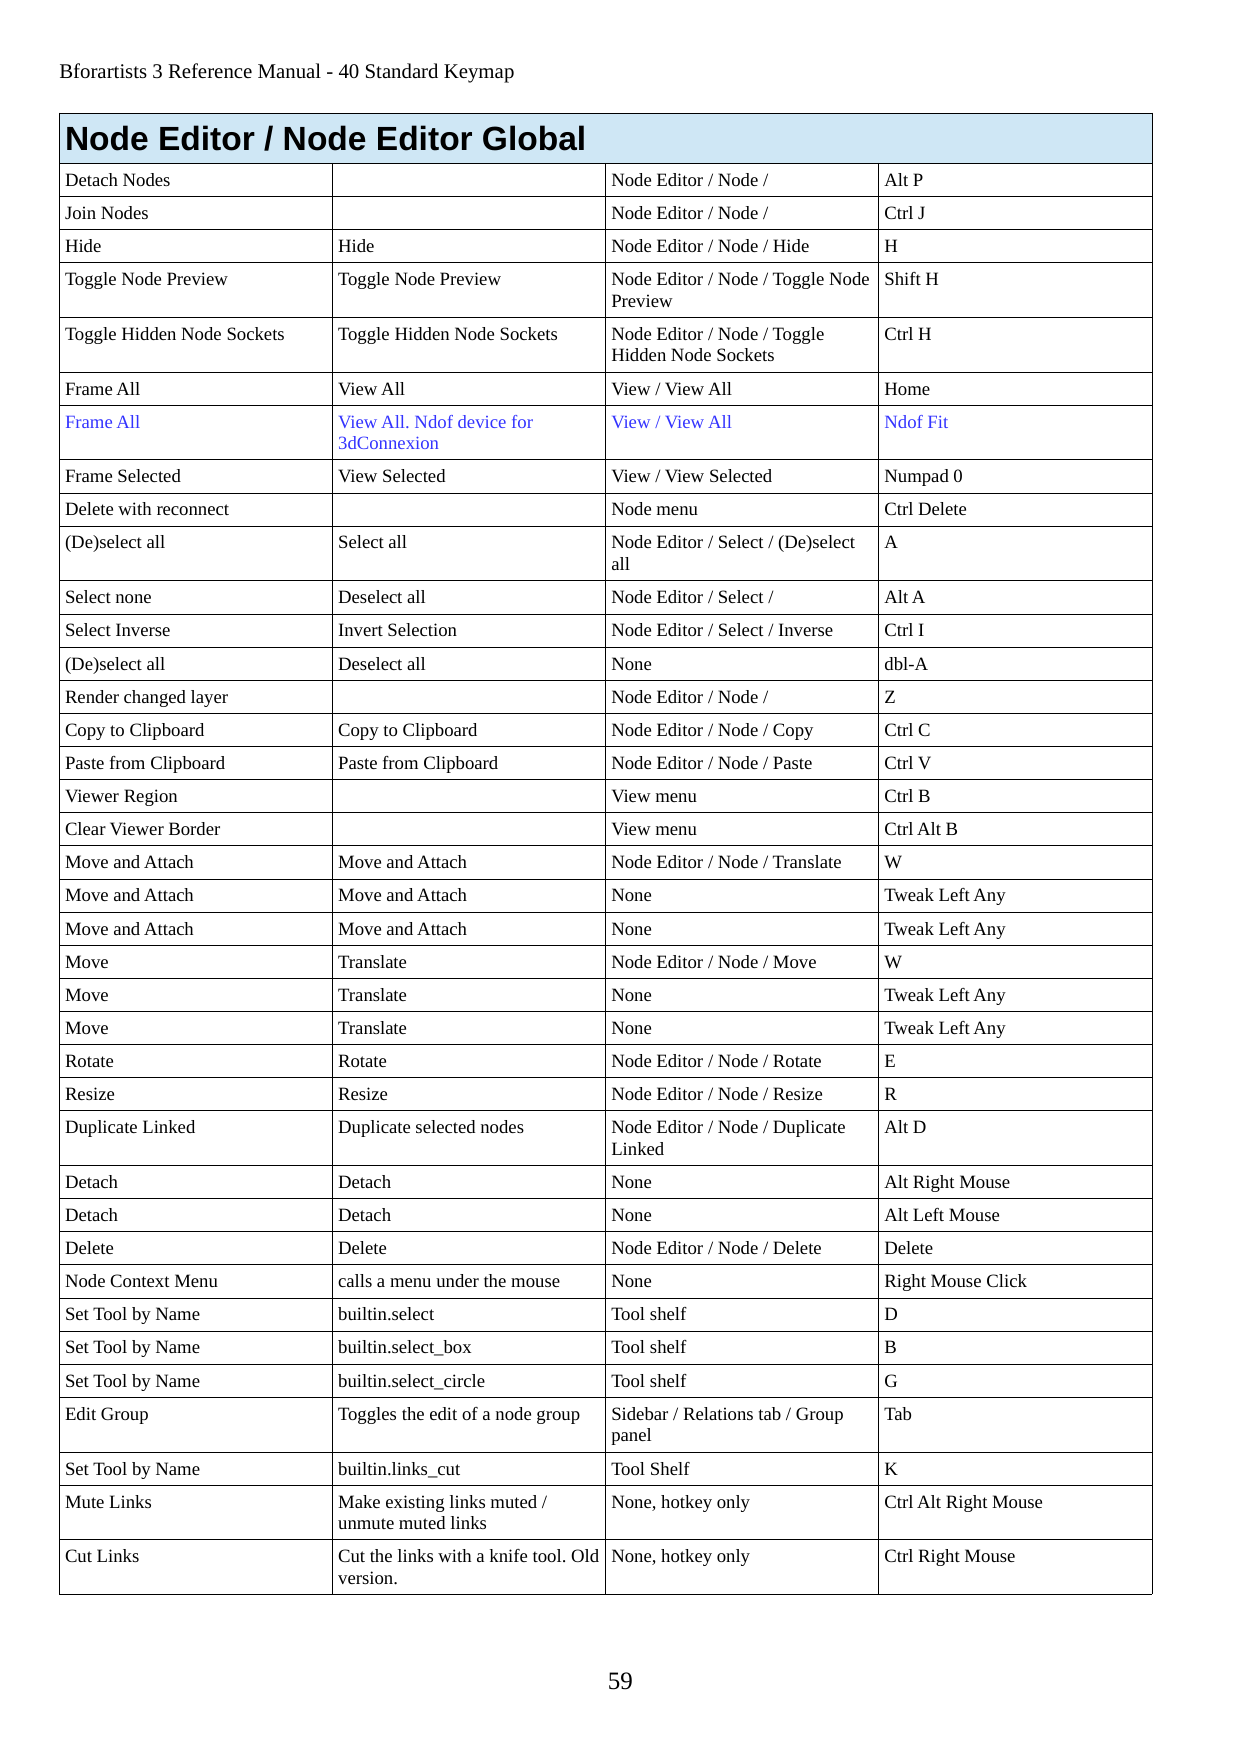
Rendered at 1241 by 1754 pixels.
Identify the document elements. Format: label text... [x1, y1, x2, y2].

table_cell Node Editor / Node / Copy [606, 714, 878, 746]
table_cell Ctrl J [879, 197, 1152, 229]
table_cell Z [879, 681, 1152, 713]
table_cell Detach [60, 1166, 332, 1198]
table_cell Ctrl Alt Right Mouse [879, 1486, 1152, 1539]
table_cell Copy to Clipboard [333, 714, 605, 746]
table_cell Clear Viewer Border [60, 813, 332, 845]
table_cell Translate [333, 979, 605, 1011]
table_cell Cut Links [60, 1540, 332, 1594]
table_cell View All. Ndof device for 3dConnexion [333, 406, 605, 459]
table_cell Ctrl I [879, 615, 1152, 647]
table_cell [333, 494, 605, 526]
table_cell None [606, 1265, 878, 1297]
table_cell View menu [606, 780, 878, 812]
table_cell Node Editor / Node / Resize [606, 1078, 878, 1110]
table_cell Make existing links muted / unmute muted links [333, 1486, 605, 1539]
table_cell View menu [606, 813, 878, 845]
table_cell None [606, 913, 878, 945]
table_cell None, hotkey only [606, 1486, 878, 1539]
table_cell Alt P [879, 164, 1152, 196]
table_cell Resize [333, 1078, 605, 1110]
table_cell Node Editor / Node / Rotate [606, 1045, 878, 1077]
table_cell Cut the links with a knife tool. Old version. [333, 1540, 605, 1594]
table_cell Tool Shelf [606, 1453, 878, 1485]
table_cell Paste from Clipboard [333, 747, 605, 779]
table_cell Duplicate selected nodes [333, 1111, 605, 1165]
table_cell Viewer Region [60, 780, 332, 812]
table_cell D [879, 1299, 1152, 1331]
table_cell Toggle Node Preview [333, 263, 605, 317]
table_cell Edit Group [60, 1398, 332, 1452]
table_cell Hide [60, 230, 332, 262]
table_cell Tweak Left Any [879, 913, 1152, 945]
table_cell R [879, 1078, 1152, 1110]
table_cell View All [333, 373, 605, 405]
table_cell Set Tool by Name [60, 1332, 332, 1364]
table_cell Frame All [60, 373, 332, 405]
table_cell Duplicate Linked [60, 1111, 332, 1165]
table_cell [333, 197, 605, 229]
table_cell Detach [333, 1166, 605, 1198]
table_cell builtin.select_circle [333, 1365, 605, 1397]
table_cell Detach [333, 1199, 605, 1231]
table_cell A [879, 527, 1152, 580]
table_cell Move and Attach [333, 880, 605, 912]
table_cell Node Editor / Node / Toggle Node Preview [606, 263, 878, 317]
table_cell (De)select all [60, 527, 332, 580]
table_cell Detach Nodes [60, 164, 332, 196]
table_cell Node Editor / Select / [606, 581, 878, 613]
table_cell W [879, 846, 1152, 878]
table_cell Tweak Left Any [879, 880, 1152, 912]
table_cell Node Editor / Node / Move [606, 946, 878, 978]
table_cell Ctrl C [879, 714, 1152, 746]
table_cell Delete [60, 1232, 332, 1264]
table_cell None [606, 1166, 878, 1198]
table_cell builtin.links_cut [333, 1453, 605, 1485]
table_cell Translate [333, 1012, 605, 1044]
table_cell Move [60, 979, 332, 1011]
table_cell builtin.select [333, 1299, 605, 1331]
table_cell H [879, 230, 1152, 262]
table_cell Numpad 0 [879, 460, 1152, 492]
table_cell Right Mouse Click [879, 1265, 1152, 1297]
table_cell calls a menu under the mouse [333, 1265, 605, 1297]
table_cell Deselect all [333, 581, 605, 613]
table_cell Paste from Clipboard [60, 747, 332, 779]
table_cell Ndof Fit [879, 406, 1152, 459]
table_cell Translate [333, 946, 605, 978]
table_cell Tool shelf [606, 1365, 878, 1397]
table_cell Ctrl Delete [879, 494, 1152, 526]
table_cell Join Nodes [60, 197, 332, 229]
table_cell Detach [60, 1199, 332, 1231]
table_cell Node Context Menu [60, 1265, 332, 1297]
table_cell Ctrl Right Mouse [879, 1540, 1152, 1594]
table_cell Delete [333, 1232, 605, 1264]
table_cell View / View Selected [606, 460, 878, 492]
table_cell Node Editor / Node / [606, 681, 878, 713]
table_cell Frame Selected [60, 460, 332, 492]
table_cell Alt D [879, 1111, 1152, 1165]
table_cell Toggles the edit of a node group [333, 1398, 605, 1452]
table_cell Tool shelf [606, 1332, 878, 1364]
table_cell Ctrl B [879, 780, 1152, 812]
table_cell Set Tool by Name [60, 1453, 332, 1485]
table_cell G [879, 1365, 1152, 1397]
table_cell Invert Selection [333, 615, 605, 647]
table_cell Move and Attach [60, 913, 332, 945]
table_cell Move and Attach [333, 846, 605, 878]
table_cell None [606, 880, 878, 912]
table_cell Node Editor / Node / [606, 197, 878, 229]
table_cell Node Editor / Node / Duplicate Linked [606, 1111, 878, 1165]
table_cell Hide [333, 230, 605, 262]
table_cell Toggle Hidden Node Sockets [60, 318, 332, 372]
table_cell Tool shelf [606, 1299, 878, 1331]
table_cell Move [60, 946, 332, 978]
table_cell Render changed layer [60, 681, 332, 713]
table_header Node Editor / Node Editor Global [60, 114, 1152, 163]
table_cell Move and Attach [333, 913, 605, 945]
table_cell Frame All [60, 406, 332, 459]
table_cell Shift H [879, 263, 1152, 317]
table_cell Set Tool by Name [60, 1299, 332, 1331]
table_cell Resize [60, 1078, 332, 1110]
table_cell None, hotkey only [606, 1540, 878, 1594]
table_cell Toggle Node Preview [60, 263, 332, 317]
table_cell (De)select all [60, 648, 332, 680]
table_cell B [879, 1332, 1152, 1364]
table_cell Select all [333, 527, 605, 580]
table_cell Node Editor / Node / Translate [606, 846, 878, 878]
table_cell None [606, 1012, 878, 1044]
table_cell None [606, 648, 878, 680]
table_cell Alt Right Mouse [879, 1166, 1152, 1198]
table_cell Mute Links [60, 1486, 332, 1539]
table_cell Node Editor / Node / Paste [606, 747, 878, 779]
table_cell [333, 164, 605, 196]
table_cell View Selected [333, 460, 605, 492]
table_cell View / View All [606, 406, 878, 459]
table_cell Ctrl H [879, 318, 1152, 372]
table_cell Tweak Left Any [879, 1012, 1152, 1044]
table_cell Move [60, 1012, 332, 1044]
table_cell Delete [879, 1232, 1152, 1264]
table_cell Select none [60, 581, 332, 613]
table_cell Tab [879, 1398, 1152, 1452]
table_cell Move and Attach [60, 846, 332, 878]
table_cell Node menu [606, 494, 878, 526]
table_cell Toggle Hidden Node Sockets [333, 318, 605, 372]
table_cell Node Editor / Node / Hide [606, 230, 878, 262]
table_cell Ctrl V [879, 747, 1152, 779]
table_cell Node Editor / Select / (De)select all [606, 527, 878, 580]
table_cell Set Tool by Name [60, 1365, 332, 1397]
table_cell Rotate [60, 1045, 332, 1077]
table_cell K [879, 1453, 1152, 1485]
table_cell W [879, 946, 1152, 978]
table_cell Node Editor / Node / [606, 164, 878, 196]
table_cell Alt A [879, 581, 1152, 613]
table_cell Select Inverse [60, 615, 332, 647]
table_cell Copy to Clipboard [60, 714, 332, 746]
table_cell Alt Left Mouse [879, 1199, 1152, 1231]
table_cell View / View All [606, 373, 878, 405]
table_cell Tweak Left Any [879, 979, 1152, 1011]
table_cell Deselect all [333, 648, 605, 680]
table_cell dbl-A [879, 648, 1152, 680]
table_cell [333, 813, 605, 845]
table_cell Home [879, 373, 1152, 405]
table_cell Node Editor / Select / Inverse [606, 615, 878, 647]
table_cell None [606, 1199, 878, 1231]
table_cell builtin.select_box [333, 1332, 605, 1364]
table_cell Ctrl Alt B [879, 813, 1152, 845]
table_cell Sidebar / Relations tab / Group panel [606, 1398, 878, 1452]
table_cell [333, 780, 605, 812]
table_cell Rotate [333, 1045, 605, 1077]
table_cell [333, 681, 605, 713]
table_cell None [606, 979, 878, 1011]
table_cell E [879, 1045, 1152, 1077]
table_cell Delete with reconnect [60, 494, 332, 526]
table_cell Move and Attach [60, 880, 332, 912]
table_cell Node Editor / Node / Toggle Hidden Node Sockets [606, 318, 878, 372]
table_cell Node Editor / Node / Delete [606, 1232, 878, 1264]
